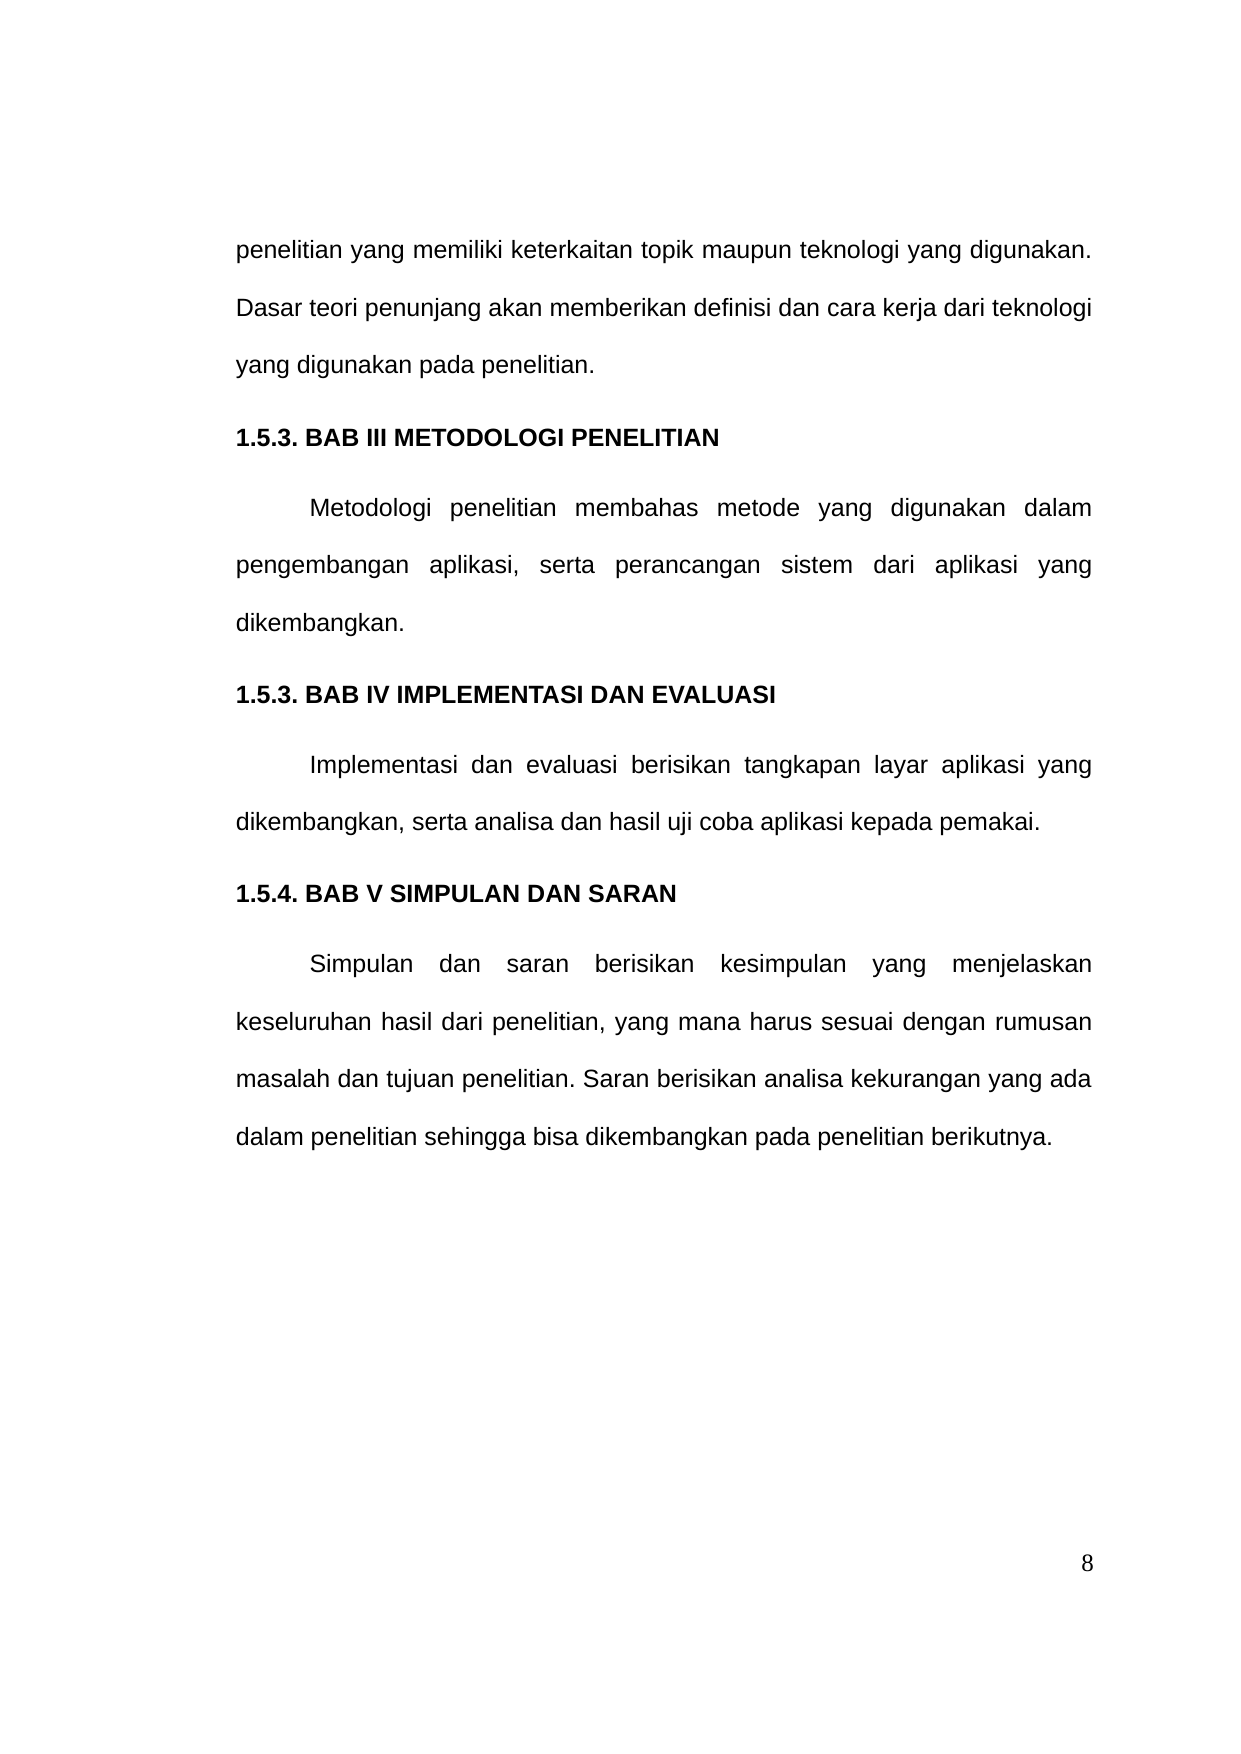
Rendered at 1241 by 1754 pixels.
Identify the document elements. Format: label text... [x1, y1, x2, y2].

subtitle 1.5.4. BAB V SIMPULAN DAN SARAN [236, 879, 1093, 908]
text Simpulan dan saran berisikan kesimpulan yang menjelaskan keseluruhan hasil dari penelitian, yang mana harus sesuai dengan rumusan masalah dan tujuan penelitian. Saran berisikan analisa kekurangan yang ada dalam penelitian sehingga bisa dikembangkan pada penelitian berikutnya. [236, 949, 1093, 1151]
text Metodologi penelitian membahas metode yang digunakan dalam pengembangan aplikasi, serta perancangan sistem dari aplikasi yang dikembangkan. [236, 493, 1093, 636]
subtitle 1.5.3. BAB IV IMPLEMENTASI DAN EVALUASI [236, 680, 1093, 708]
text Implementasi dan evaluasi berisikan tangkapan layar aplikasi yang dikembangkan, serta analisa dan hasil uji coba aplikasi kepada pemakai. [236, 750, 1093, 836]
subtitle 1.5.3. BAB III METODOLOGI PENELITIAN [236, 423, 1093, 451]
text penelitian yang memiliki keterkaitan topik maupun teknologi yang digunakan. Dasar teori penunjang akan memberikan definisi dan cara kerja dari teknologi yang digunakan pada penelitian. [236, 236, 1093, 379]
